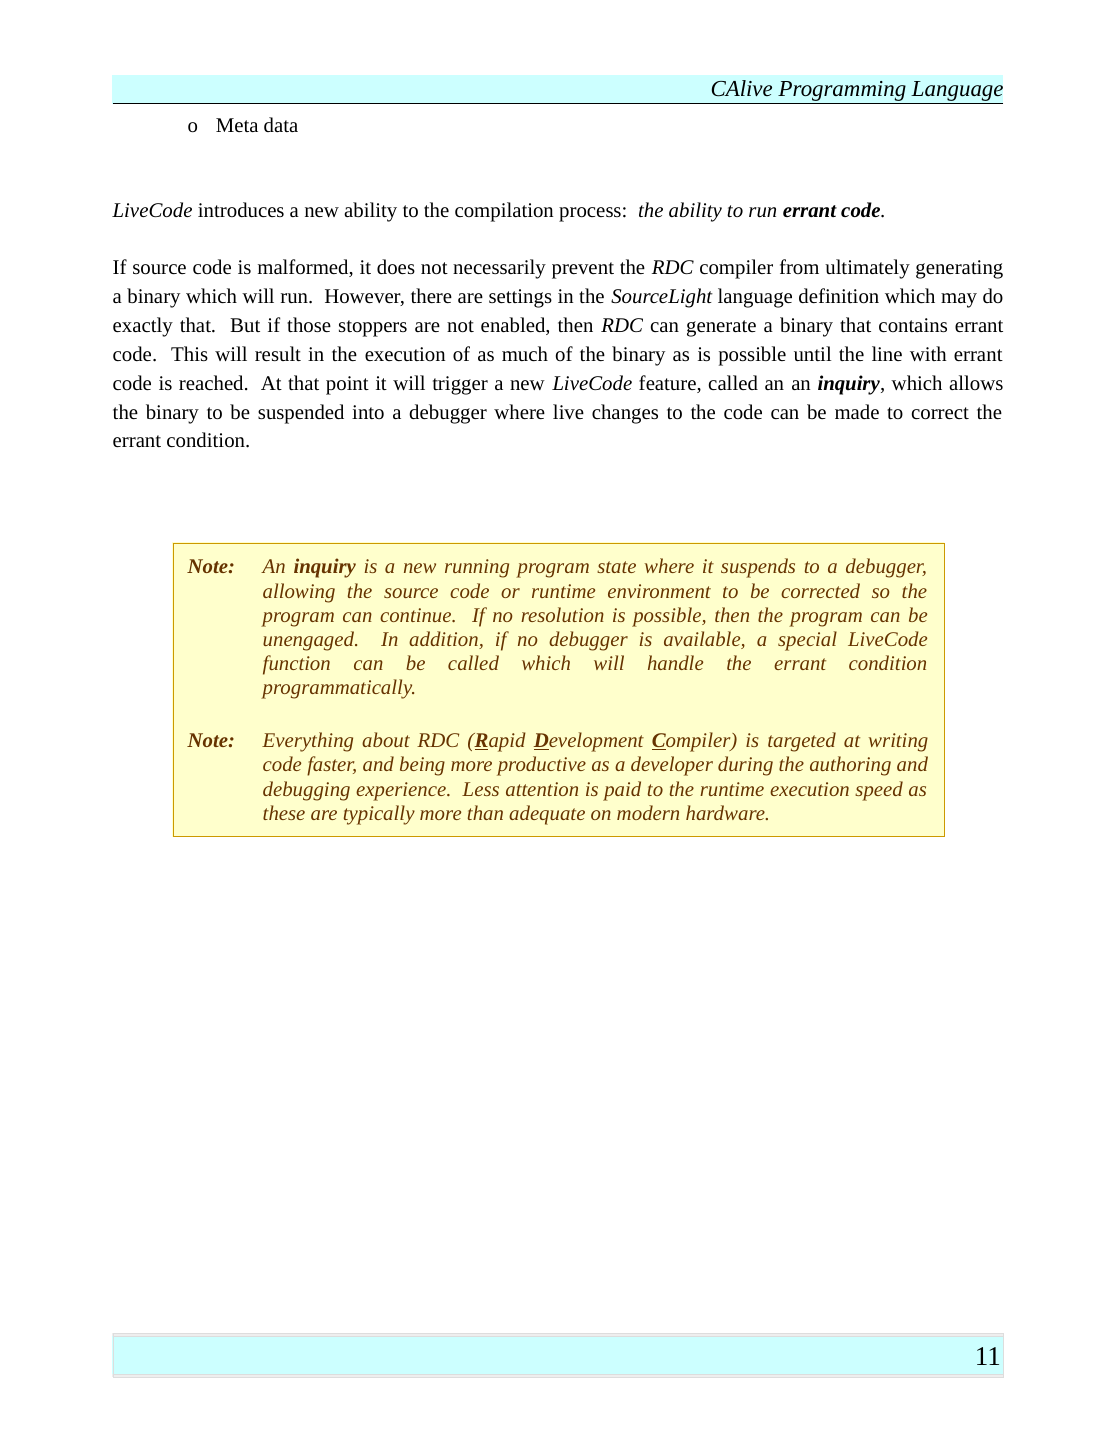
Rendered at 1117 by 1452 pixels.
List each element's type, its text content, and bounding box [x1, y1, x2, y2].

text LiveCode introduces a new ability to the compilation process: the ability to run errant code. [112, 198, 1003, 222]
list o Meta data [150, 112, 1003, 165]
text Note: Everything about RDC (Rapid Development Compiler) is targeted at writing code faster, and being more productive as a developer during the authoring and debugging experience. Less attention is paid to the runtime execution speed as these are typically more than adequate on modern hardware. [174, 716, 944, 836]
text Note: An inquiry is a new running program state where it suspends to a debugger, allowing the source code or runtime environment to be corrected so the program can continue. If no resolution is possible, then the program can be unengaged. In addition, if no debugger is available, a special LiveCode function can be called which will handle the errant condition programmatically. [174, 544, 944, 699]
text If source code is malformed, it does not necessarily prevent the RDC compiler from ultimately generating a binary which will run. However, there are settings in the SourceLight language definition which may do exactly that. But if those stoppers are not enabled, then RDC can generate a binary that contains errant code. This will result in the execution of as much of the binary as is possible until the line with errant code is reached. At that point it will trigger a new LiveCode feature, called an an inquiry, which allows the binary to be suspended into a debugger where live changes to the code can be made to correct the errant condition. [112, 255, 1003, 452]
